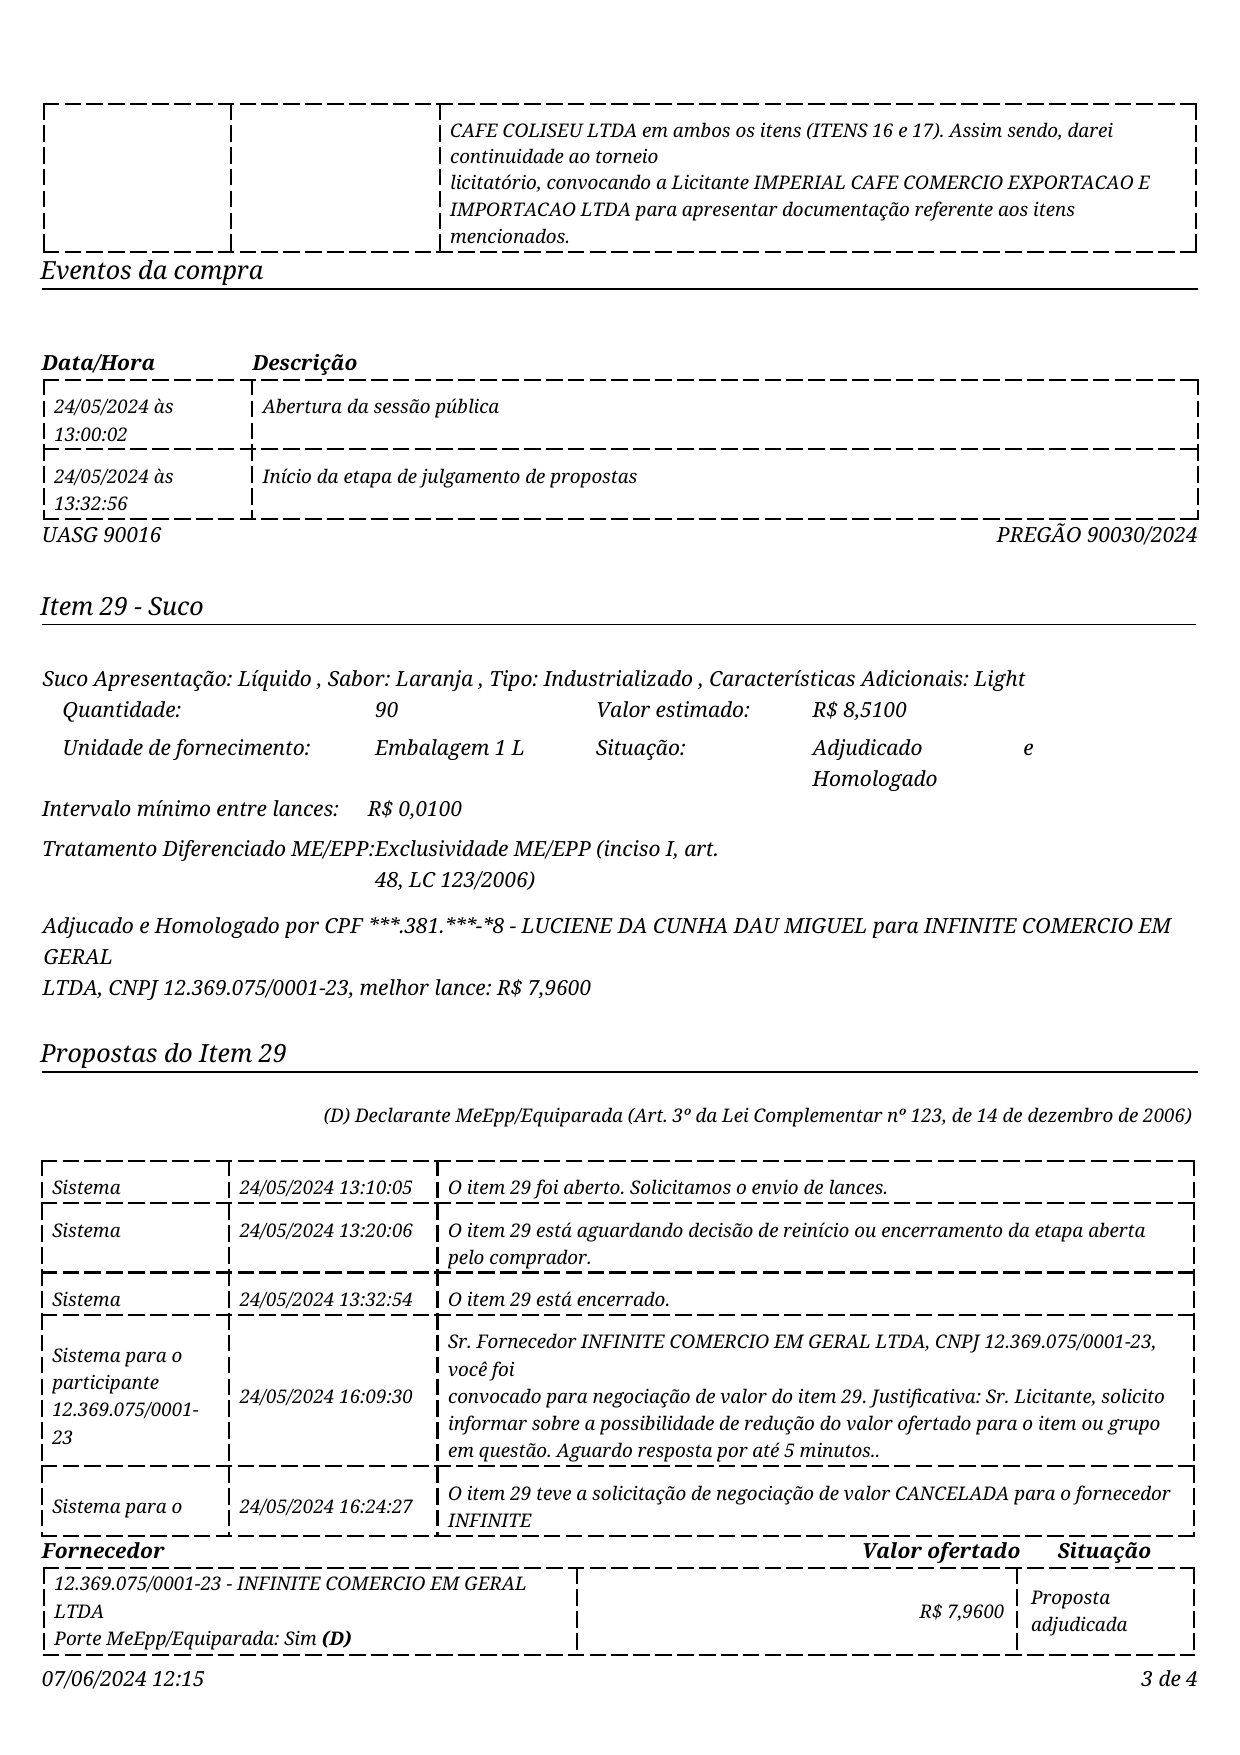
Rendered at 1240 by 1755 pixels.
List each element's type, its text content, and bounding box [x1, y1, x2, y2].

text Adjucado e Homologado por CPF ***.381.***-*8 - LUCIENE DA CUNHA DAU MIGUEL para INFINITE COMERCIO EM GERAL [42, 911, 1200, 970]
text Suco Apresentação: Líquido , Sabor: Laranja , Tipo: Industrializado , Características Adicionais: Light [42, 664, 1200, 692]
table_cell Sistema para o participante 12.369.075/0001-23 [42, 1314, 229, 1465]
text Intervalo mínimo entre lances: R$ 0,0100 [42, 794, 1200, 822]
table_cell CAFE COLISEU LTDA em ambos os itens (ITENS 16 e 17). Assim sendo, darei continuidade ao torneio licitatório, convocando a Licitante IMPERIAL CAFE COMERCIO EXPORTACAO E IMPORTACAO LTDA para apresentar documentação referente aos itens mencionados. [440, 103, 1196, 251]
table_header Abertura da sessão pública [252, 379, 1198, 448]
table_cell 24/05/2024 às 13:32:56 [44, 448, 252, 518]
table_cell O item 29 está encerrado. [438, 1271, 1194, 1314]
table_cell Sistema [42, 1271, 229, 1314]
table_header [577, 1567, 787, 1654]
table_cell [231, 103, 439, 251]
table_cell Sr. Fornecedor INFINITE COMERCIO EM GERAL LTDA, CNPJ 12.369.075/0001-23, você foi convocado para negociação de valor do item 29. Justificativa: Sr. Licitante, solicito informar sobre a possibilidade de redução do valor ofertado para o item ou grupo em questão. Aguardo resposta por até 5 minutos.. [438, 1314, 1194, 1465]
text UASG 90016 PREGÃO 90030/2024 [42, 520, 1200, 548]
table_header Sistema [42, 1160, 229, 1202]
text LTDA, CNPJ 12.369.075/0001-23, melhor lance: R$ 7,9600 [42, 973, 1200, 1002]
text Fornecedor Valor ofertado Situação [42, 1537, 1200, 1565]
table_header Valor estimado: Situação: [596, 695, 812, 794]
table_header Proposta adjudicada [1017, 1567, 1194, 1654]
table_header Quantidade: Unidade de fornecimento: [63, 695, 375, 794]
text Tratamento Diferenciado ME/EPP: Exclusividade ME/EPP (inciso I, art. [42, 834, 1200, 862]
table_cell O item 29 está aguardando decisão de reinício ou encerramento da etapa aberta pelo comprador. [438, 1202, 1194, 1271]
table_cell Sistema [42, 1202, 229, 1271]
table_cell 24/05/2024 13:32:54 [229, 1271, 437, 1314]
table_header R$ 8,5100 Adjudicado e Homologado [813, 695, 1036, 794]
text (D) Declarante MeEpp/Equiparada (Art. 3º da Lei Complementar nº 123, de 14 de dezembro de 2006) [42, 1102, 1194, 1128]
table_header R$ 7,9600 [788, 1567, 1017, 1654]
text Propostas do Item 29 [40, 1036, 1200, 1069]
text 48, LC 123/2006) [375, 865, 1200, 893]
table_header 24/05/2024 às 13:00:02 [44, 379, 252, 448]
table_cell Início da etapa de julgamento de propostas [252, 448, 1198, 518]
text Item 29 - Suco [40, 588, 1200, 622]
text Eventos da compra [40, 253, 1200, 287]
table_header 90 Embalagem 1 L [375, 695, 596, 794]
table_cell 24/05/2024 16:09:30 [229, 1314, 437, 1465]
table_header 12.369.075/0001-23 - INFINITE COMERCIO EM GERAL LTDA Porte MeEpp/Equiparada: Sim (D) [44, 1567, 577, 1654]
table_cell O item 29 teve a solicitação de negociação de valor CANCELADA para o fornecedor INFINITE [438, 1465, 1194, 1534]
table_cell 24/05/2024 16:24:27 [229, 1465, 437, 1534]
table_cell 24/05/2024 13:20:06 [229, 1202, 437, 1271]
table_cell [44, 103, 231, 251]
table_cell Sistema para o [42, 1465, 229, 1534]
text Data/Hora Descrição [42, 348, 1200, 376]
table_header 24/05/2024 13:10:05 [229, 1160, 437, 1202]
table_header O item 29 foi aberto. Solicitamos o envio de lances. [438, 1160, 1194, 1202]
